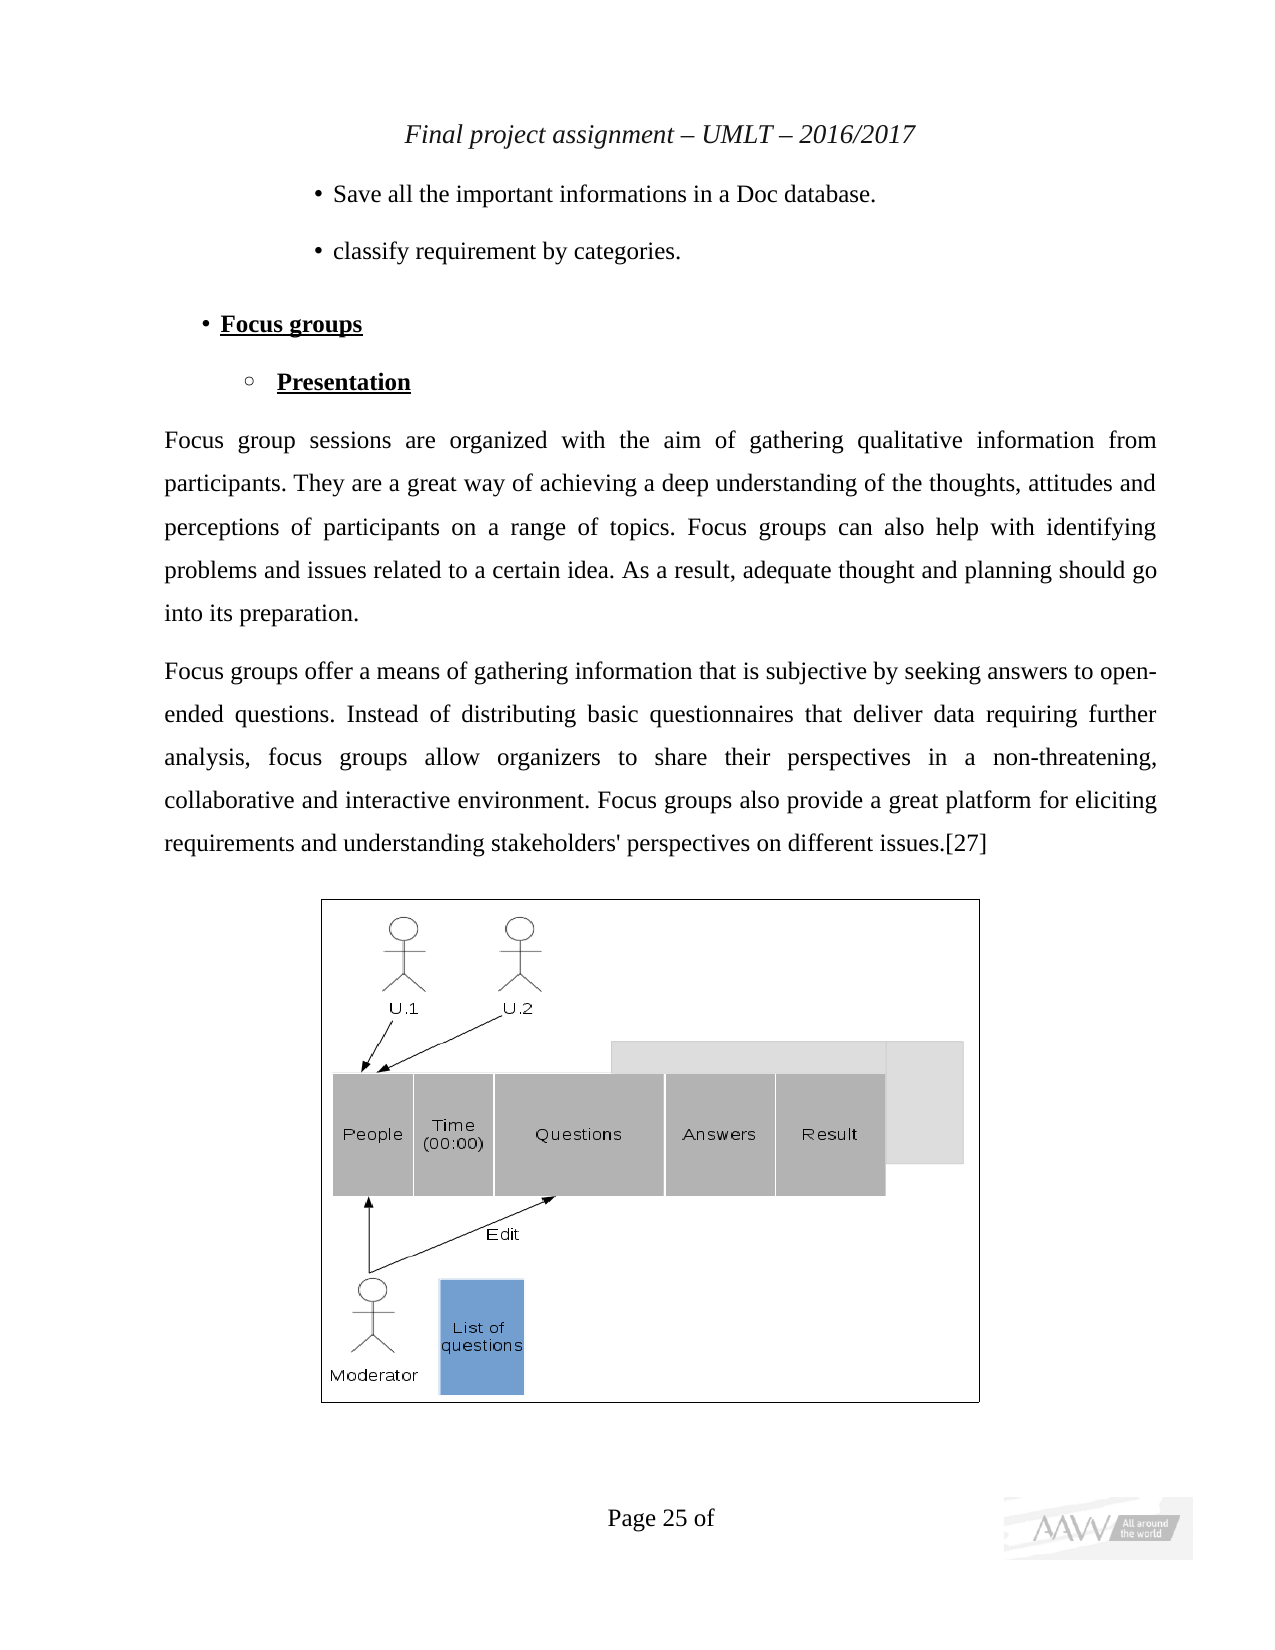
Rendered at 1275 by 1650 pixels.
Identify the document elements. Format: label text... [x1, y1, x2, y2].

list Focus groups [202, 309, 1158, 338]
list Presentation [239, 367, 1158, 396]
list Focus group sessions are organized with the aim of gathering qualitative information from participants. They are a great way of achieving a deep understanding of the thoughts, attitudes and perceptions of participants on a range of topics. Focus groups can also help with identifying problems and issues related to a certain idea. As a result, adequate thought and planning should go into its preparation. [164, 425, 1158, 627]
picture [1003, 1497, 1193, 1560]
picture [324, 902, 976, 1399]
list classify requirement by categories. [314, 236, 1158, 265]
text Focus groups offer a means of gathering information that is subjective by seeking answers to open-ended questions. Instead of distributing basic questionnaires that deliver data requiring further analysis, focus groups allow organizers to share their perspectives in a non-threatening, collaborative and interactive environment. Focus groups also provide a great platform for eliciting requirements and understanding stakeholders' perspectives on different issues.[27] [164, 656, 1158, 857]
list Save all the important informations in a Doc database. [314, 179, 1158, 207]
